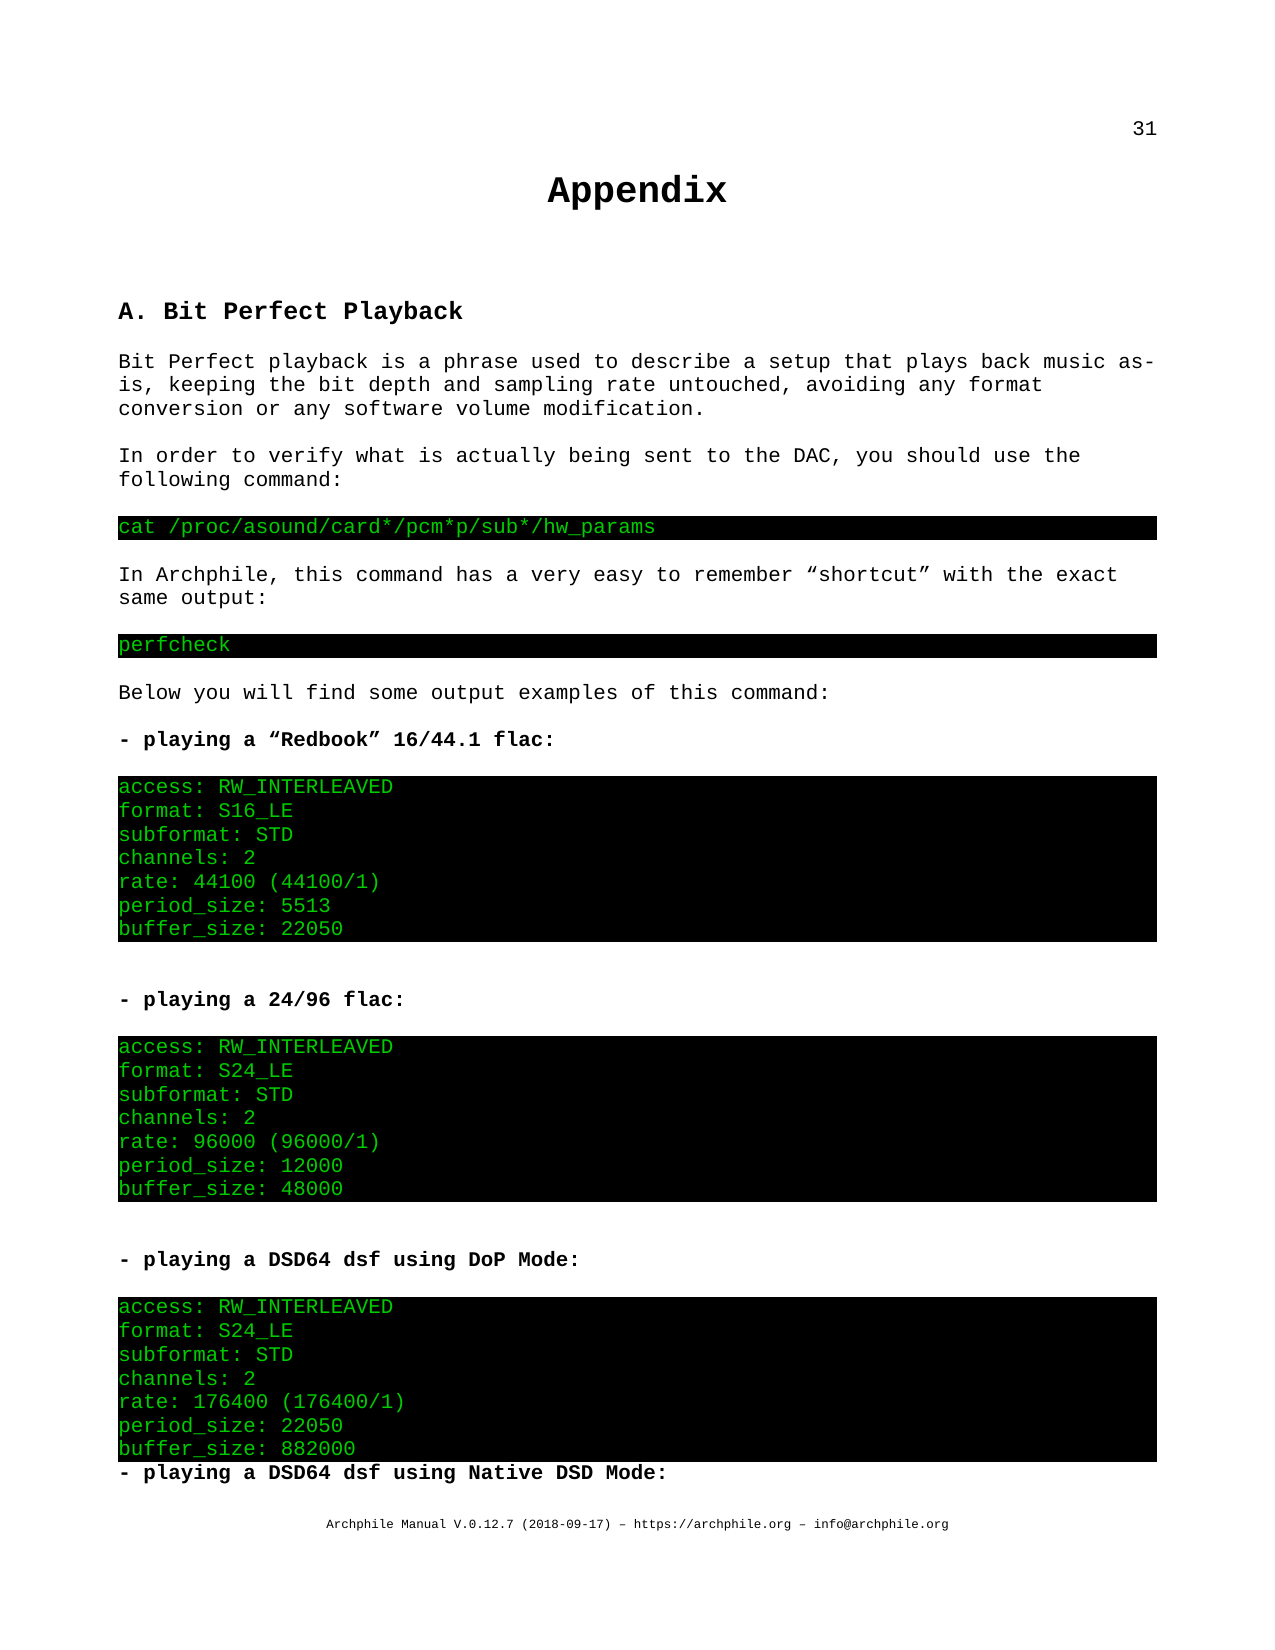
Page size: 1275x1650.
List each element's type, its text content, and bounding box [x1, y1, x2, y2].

text Appendix [118, 171, 1157, 214]
text buffer_size: 48000 [118, 1178, 1157, 1202]
text rate: 44100 (44100/1) [118, 871, 1157, 894]
text subformat: STD [118, 824, 1157, 847]
text format: S24_LE [118, 1320, 1157, 1344]
text rate: 96000 (96000/1) [118, 1131, 1157, 1155]
text - playing a DSD64 dsf using DoP Mode: [118, 1249, 1157, 1273]
text rate: 176400 (176400/1) [118, 1391, 1157, 1415]
text perfcheck [118, 634, 1157, 658]
text - playing a “Redbook” 16/44.1 flac: [118, 729, 1157, 753]
text access: RW_INTERLEAVED [118, 1036, 1157, 1060]
text In Archphile, this command has a very easy to remember “shortcut” with the exact same output: [118, 563, 1157, 611]
text subformat: STD [118, 1084, 1157, 1107]
text format: S24_LE [118, 1060, 1157, 1084]
text - playing a DSD64 dsf using Native DSD Mode: [118, 1462, 1157, 1486]
text channels: 2 [118, 847, 1157, 871]
text In order to verify what is actually being sent to the DAC, you should use the following command: [118, 445, 1157, 493]
text channels: 2 [118, 1367, 1157, 1391]
text channels: 2 [118, 1107, 1157, 1131]
text period_size: 5513 [118, 894, 1157, 918]
text access: RW_INTERLEAVED [118, 776, 1157, 800]
text Below you will find some output examples of this command: [118, 682, 1157, 705]
text period_size: 12000 [118, 1155, 1157, 1178]
text A. Bit Perfect Playback [118, 299, 1157, 327]
text buffer_size: 22050 [118, 918, 1157, 942]
text Bit Perfect playback is a phrase used to describe a setup that plays back music as-is, keeping the bit depth and sampling rate untouched, avoiding any format conversion or any software volume modification. [118, 351, 1157, 422]
text - playing a 24/96 flac: [118, 989, 1157, 1013]
text access: RW_INTERLEAVED [118, 1297, 1157, 1320]
text subformat: STD [118, 1344, 1157, 1367]
text buffer_size: 882000 [118, 1438, 1157, 1462]
text cat /proc/asound/card*/pcm*p/sub*/hw_params [118, 516, 1157, 540]
text period_size: 22050 [118, 1415, 1157, 1438]
text format: S16_LE [118, 800, 1157, 824]
